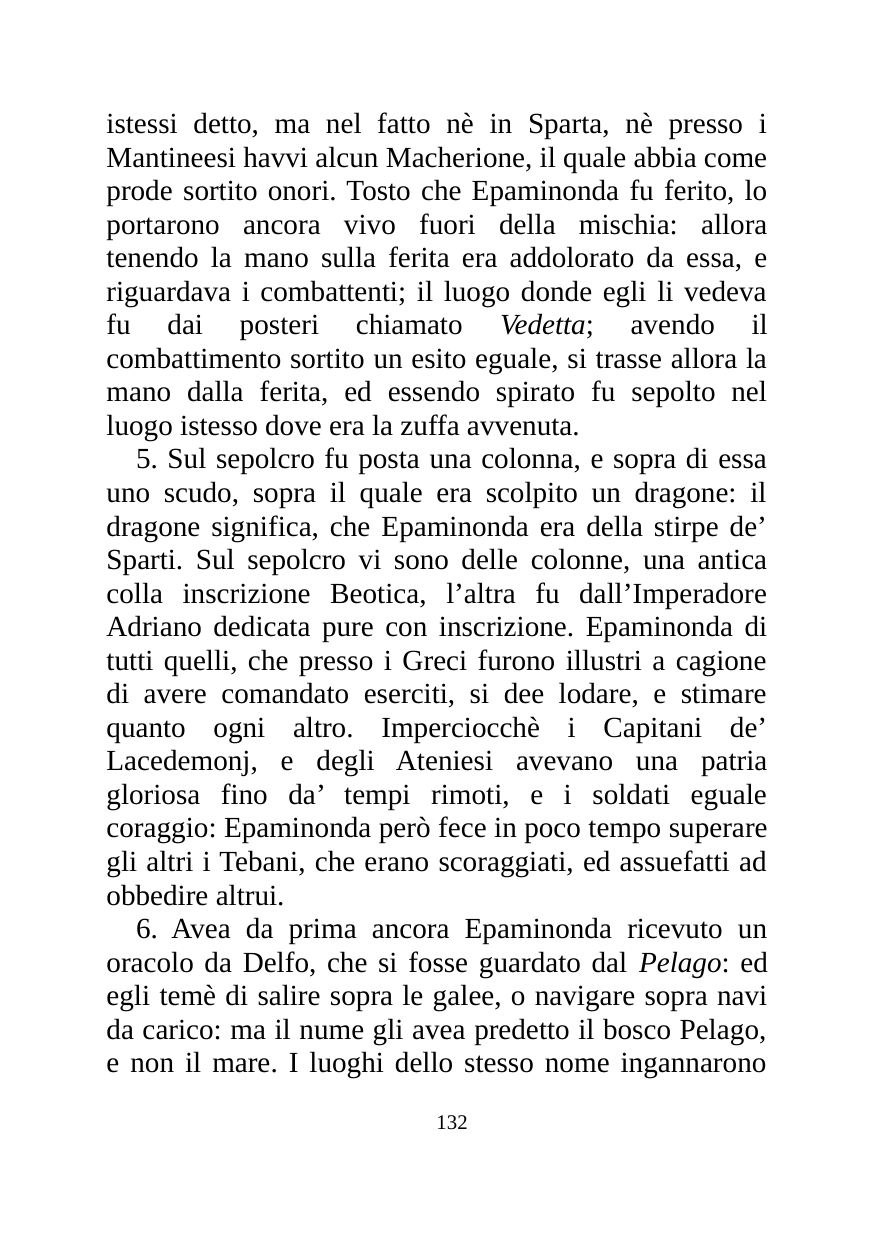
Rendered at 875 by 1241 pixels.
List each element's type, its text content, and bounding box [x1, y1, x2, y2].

text istessi detto, ma nel fatto nè in Sparta, nè presso i Mantineesi havvi alcun Macherione, il quale abbia come prode sortito onori. Tosto che Epaminonda fu ferito, lo portarono ancora vivo fuori della mischia: allora tenendo la mano sulla ferita era addolorato da essa, e riguardava i combattenti; il luogo donde egli li vedeva fu dai posteri chiamato Vedetta; avendo il combattimento sortito un esito eguale, si trasse allora la mano dalla ferita, ed essendo spirato fu sepolto nel luogo istesso dove era la zuffa avvenuta. [106, 106, 768, 442]
text 5. Sul sepolcro fu posta una colonna, e sopra di essa uno scudo, sopra il quale era scolpito un dragone: il dragone significa, che Epaminonda era della stirpe de’ Sparti. Sul sepolcro vi sono delle colonne, una antica colla inscrizione Beotica, l’altra fu dall’Imperadore Adriano dedicata pure con inscrizione. Epaminonda di tutti quelli, che presso i Greci furono illustri a cagione di avere comandato eserciti, si dee lodare, e stimare quanto ogni altro. Imperciocchè i Capitani de’ Lacedemonj, e degli Ateniesi avevano una patria gloriosa fino da’ tempi rimoti, e i soldati eguale coraggio: Epaminonda però fece in poco tempo superare gli altri i Tebani, che erano scoraggiati, ed assuefatti ad obbedire altrui. [106, 442, 768, 911]
text 6. Avea da prima ancora Epaminonda ricevuto un oracolo da Delfo, che si fosse guardato dal Pelago: ed egli temè di salire sopra le galee, o navigare sopra navi da carico: ma il nume gli avea predetto il bosco Pelago, e non il mare. I luoghi dello stesso nome ingannarono [106, 911, 768, 1079]
